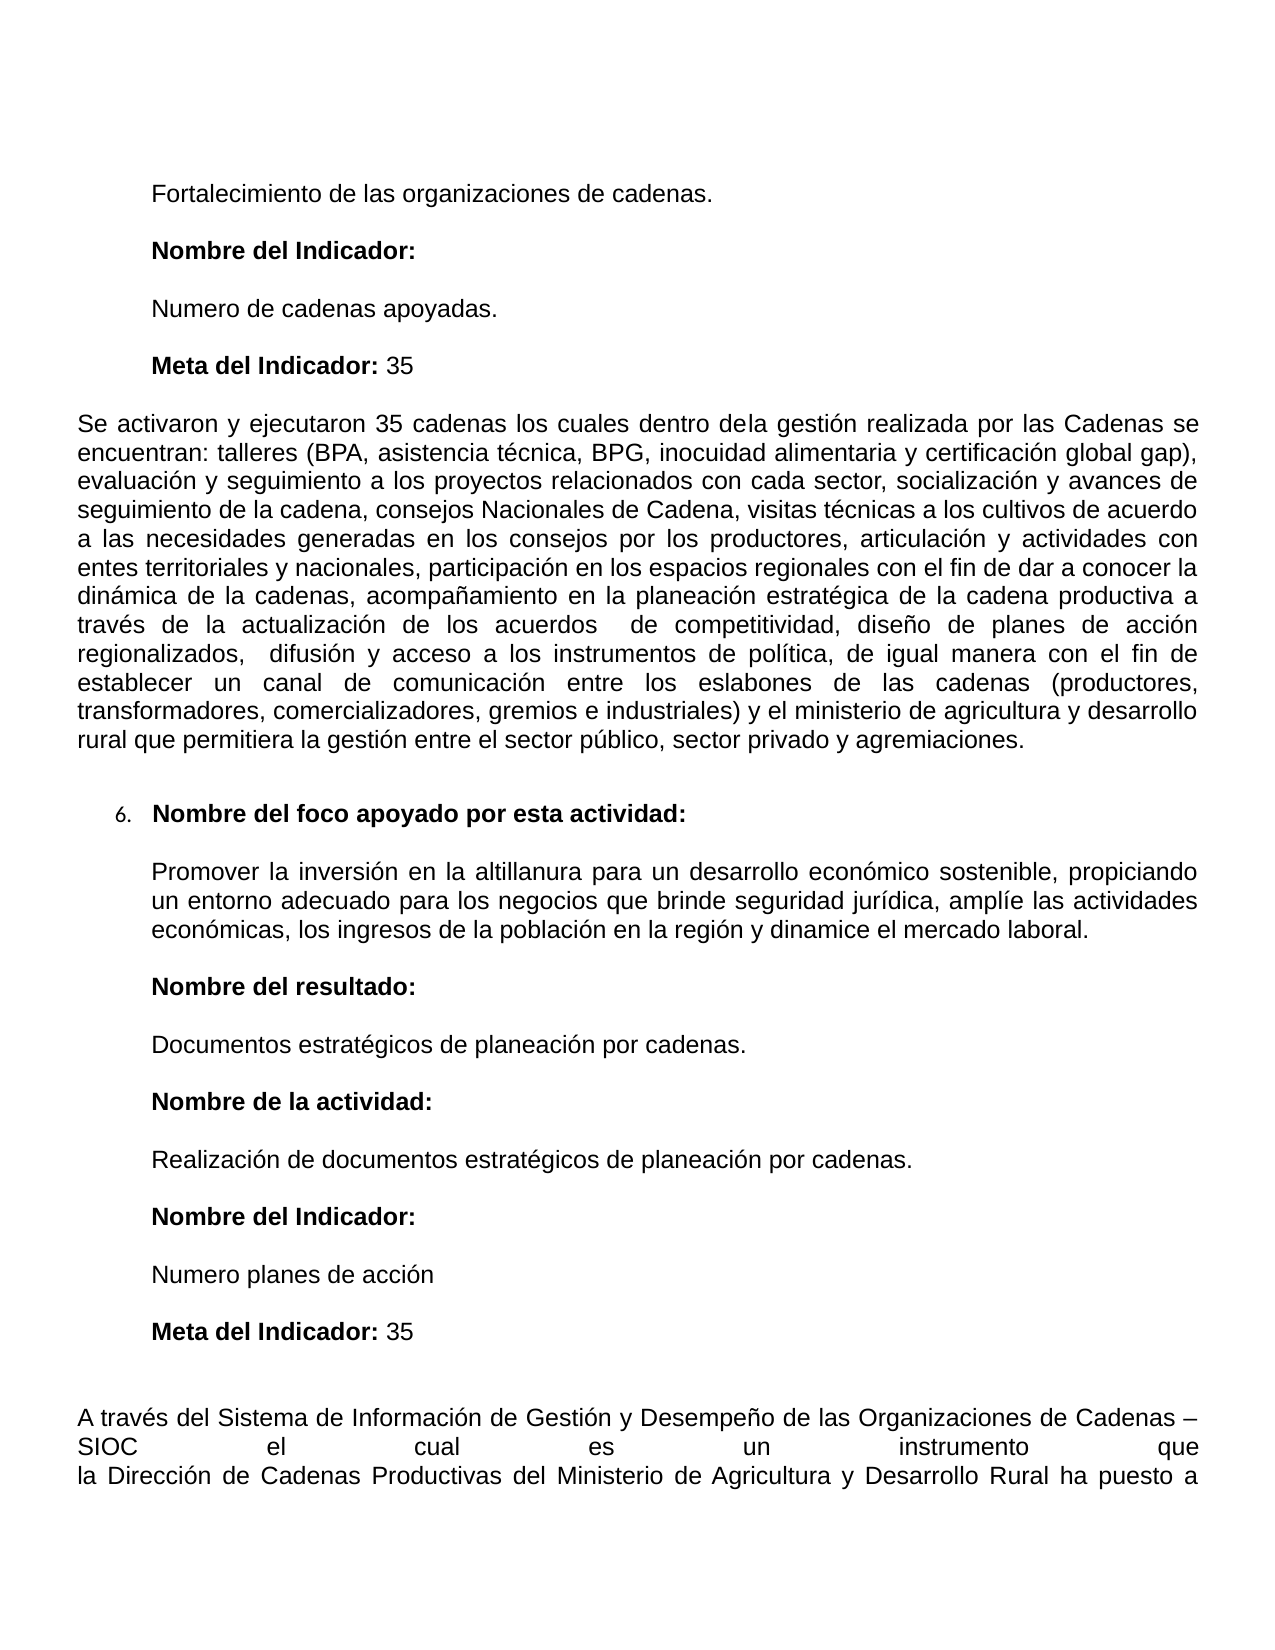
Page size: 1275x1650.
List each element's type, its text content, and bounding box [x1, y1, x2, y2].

table_cell Numero planes de acción [77, 1260, 1200, 1288]
table_cell Promover la inversión en la altillanura para un desarrollo económico sostenible, propiciando un entorno adecuado para los negocios que brinde seguridad jurídica, amplíe las actividades económicas, los ingresos de la población en la región y dinamice el mercado laboral. [77, 857, 1200, 972]
table_cell Nombre del Indicador: [77, 1202, 1200, 1259]
table_cell Meta del Indicador: 35 [77, 1288, 1200, 1346]
text A través del Sistema de Información de Gestión y Desempeño de las Organizaciones de Cadenas – SIOC el cual es un instrumento que la Dirección de Cadenas Productivas del Ministerio de Agricultura y Desarrollo Rural ha puesto a [77, 1403, 1200, 1489]
table_cell Nombre de la actividad: [77, 1087, 1200, 1144]
table_cell Nombre del resultado: [77, 972, 1200, 1029]
table_cell Se activaron y ejecutaron 35 cadenas los cuales dentro dela gestión realizada por las Cadenas se encuentran: talleres (BPA, asistencia técnica, BPG, inocuidad alimentaria y certificación global gap), evaluación y seguimiento a los proyectos relacionados con cada sector, socialización y avances de seguimiento de la cadena, consejos Nacionales de Cadena, visitas técnicas a los cultivos de acuerdo a las necesidades generadas en los consejos por los productores, articulación y actividades con entes territoriales y nacionales, participación en los espacios regionales con el fin de dar a conocer la dinámica de la cadenas, acompañamiento en la planeación estratégica de la cadena productiva a través de la actualización de los acuerdos de competitividad, diseño de planes de acción regionalizados, difusión y acceso a los instrumentos de política, de igual manera con el fin de establecer un canal de comunicación entre los eslabones de las cadenas (productores, transformadores, comercializadores, gremios e industriales) y el ministerio de agricultura y desarrollo rural que permitiera la gestión entre el sector público, sector privado y agremiaciones. [77, 409, 1200, 799]
table_cell Fortalecimiento de las organizaciones de cadenas. [77, 150, 1200, 236]
table_cell Nombre del Indicador: [77, 236, 1200, 294]
table_cell Nombre del foco apoyado por esta actividad: [77, 799, 1200, 857]
table_cell Documentos estratégicos de planeación por cadenas. [77, 1030, 1200, 1087]
table_cell Meta del Indicador: 35 [77, 351, 1200, 409]
table_cell [77, 1346, 1200, 1403]
table_cell Numero de cadenas apoyadas. [77, 294, 1200, 351]
table_cell Realización de documentos estratégicos de planeación por cadenas. [77, 1145, 1200, 1202]
